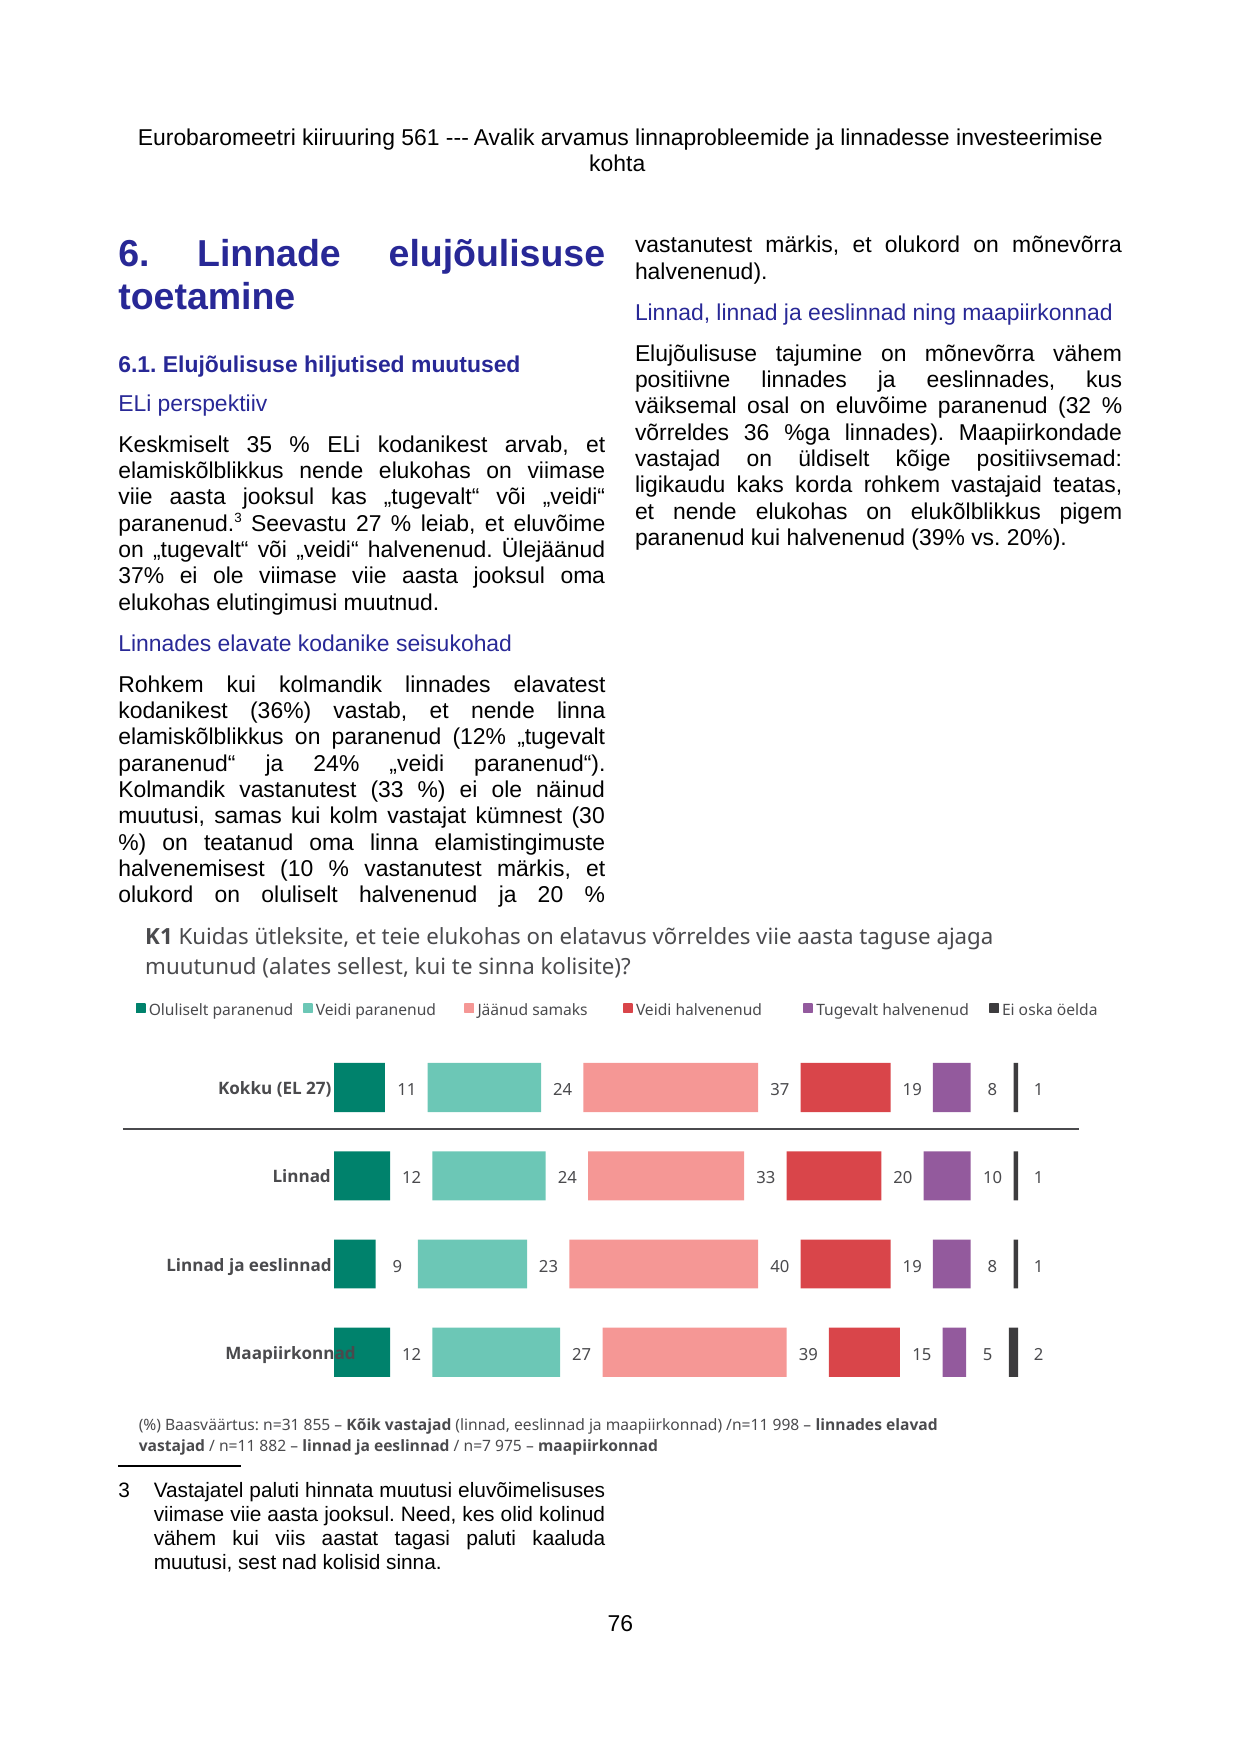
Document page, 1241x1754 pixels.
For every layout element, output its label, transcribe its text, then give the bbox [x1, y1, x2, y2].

text Linnad, linnad ja eeslinnad ning maapiirkonnad [635, 298, 1122, 325]
subtitle 6. Linnade elujõulisuse toetamine [118, 231, 605, 317]
text Rohkem kui kolmandik linnades elavatest kodanikest (36%) vastab, et nende linna elamiskõlblikkus on paranenud (12% „tugevalt paranenud“ ja 24% „veidi paranenud“). Kolmandik vastanutest (33 %) ei ole näinud muutusi, samas kui kolm vastajat kümnest (30 %) on teatanud oma linna elamistingimuste halvenemisest (10 % vastanutest märkis, et olukord on oluliselt halvenenud ja 20 % [118, 671, 605, 908]
text Elujõulisuse tajumine on mõnevõrra vähem positiivne linnades ja eeslinnades, kus väiksemal osal on eluvõime paranenud (32 % võrreldes 36 %ga linnades). Maapiirkondade vastajad on üldiselt kõige positiivsemad: ligikaudu kaks korda rohkem vastajaid teatas, et nende elukohas on elukõlblikkus pigem paranenud kui halvenenud (39% vs. 20%). [635, 339, 1122, 550]
text Keskmiselt 35 % ELi kodanikest arvab, et elamiskõlblikkus nende elukohas on viimase viie aasta jooksul kas „tugevalt“ või „veidi“ paranenud. Seevastu 27 % leiab, et eluvõime on „tugevalt“ või „veidi“ halvenenud. Ülejäänud 37% ei ole viimase viie aasta jooksul oma elukohas elutingimusi muutnud. [118, 431, 605, 615]
text Linnades elavate kodanike seisukohad [118, 630, 605, 656]
text ELi perspektiiv [118, 390, 605, 416]
text vastanutest märkis, et olukord on mõnevõrra halvenenud). [635, 231, 1122, 284]
subtitle 6.1. Elujõulisuse hiljutised muutused [118, 351, 605, 377]
text Vastajatel paluti hinnata muutusi eluvõimelisuses viimase viie aasta jooksul. Need, kes olid kolinud vähem kui viis aastat tagasi paluti kaaluda muutusi, sest nad kolisid sinna. [118, 1478, 605, 1574]
